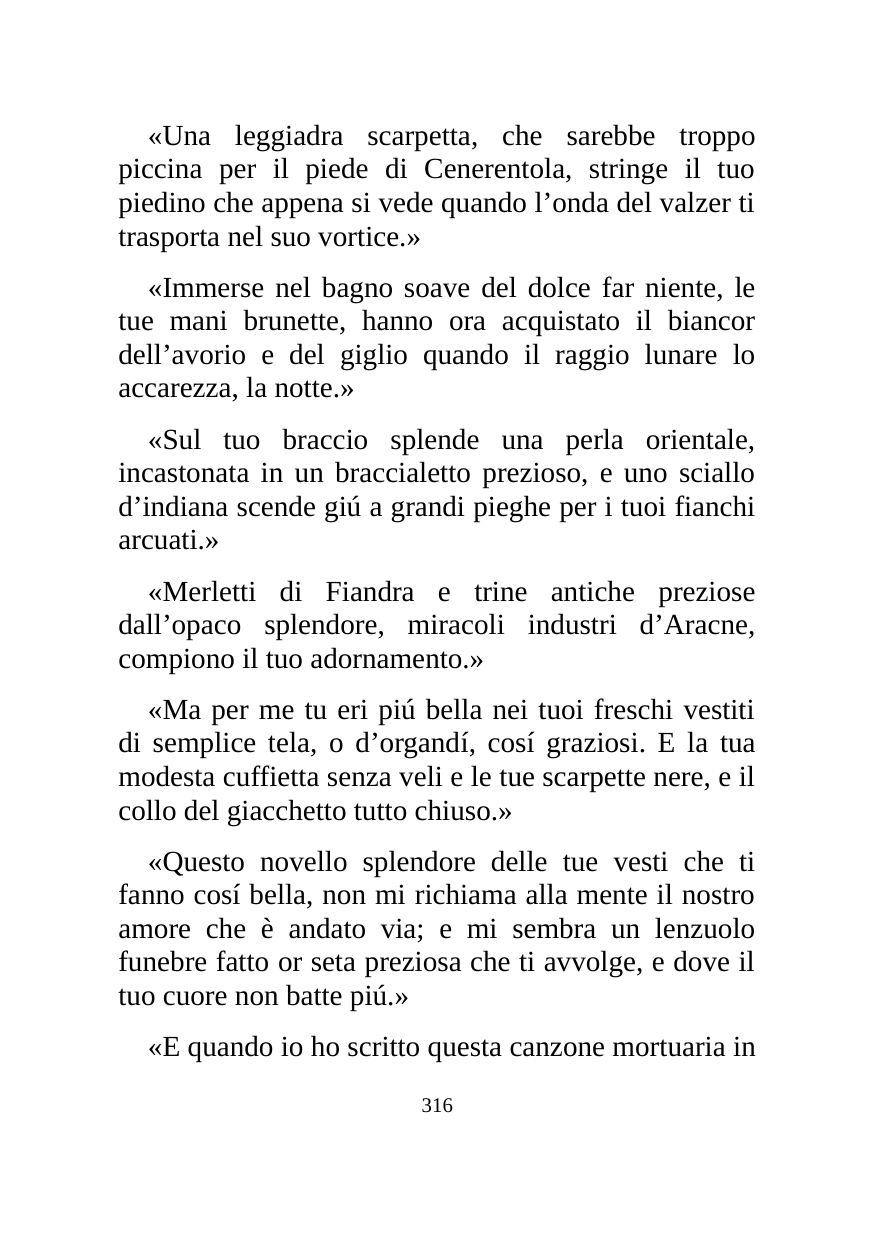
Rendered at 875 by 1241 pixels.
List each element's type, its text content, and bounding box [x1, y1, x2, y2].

text «E quando io ho scritto questa canzone mortuaria in [118, 1029, 756, 1063]
text «Ma per me tu eri piú bella nei tuoi freschi vestiti di semplice tela, o d’organdí, cosí graziosi. E la tua modesta cuffietta senza veli e le tue scarpette nere, e il collo del giacchetto tutto chiuso.» [118, 692, 756, 826]
text «Questo novello splendore delle tue vesti che ti fanno cosí bella, non mi richiama alla mente il nostro amore che è andato via; e mi sembra un lenzuolo funebre fatto or seta preziosa che ti avvolge, e dove il tuo cuore non batte piú.» [118, 844, 756, 1012]
text «Merletti di Fiandra e trine antiche preziose dall’opaco splendore, miracoli industri d’Aracne, compiono il tuo adornamento.» [118, 574, 756, 674]
text «Immerse nel bagno soave del dolce far niente, le tue mani brunette, hanno ora acquistato il biancor dell’avorio e del giglio quando il raggio lunare lo accarezza, la notte.» [118, 270, 756, 404]
text «Sul tuo braccio splende una perla orientale, incastonata in un braccialetto prezioso, e uno sciallo d’indiana scende giú a grandi pieghe per i tuoi fianchi arcuati.» [118, 422, 756, 556]
text «Una leggiadra scarpetta, che sarebbe troppo piccina per il piede di Cenerentola, stringe il tuo piedino che appena si vede quando l’onda del valzer ti trasporta nel suo vortice.» [118, 118, 756, 252]
